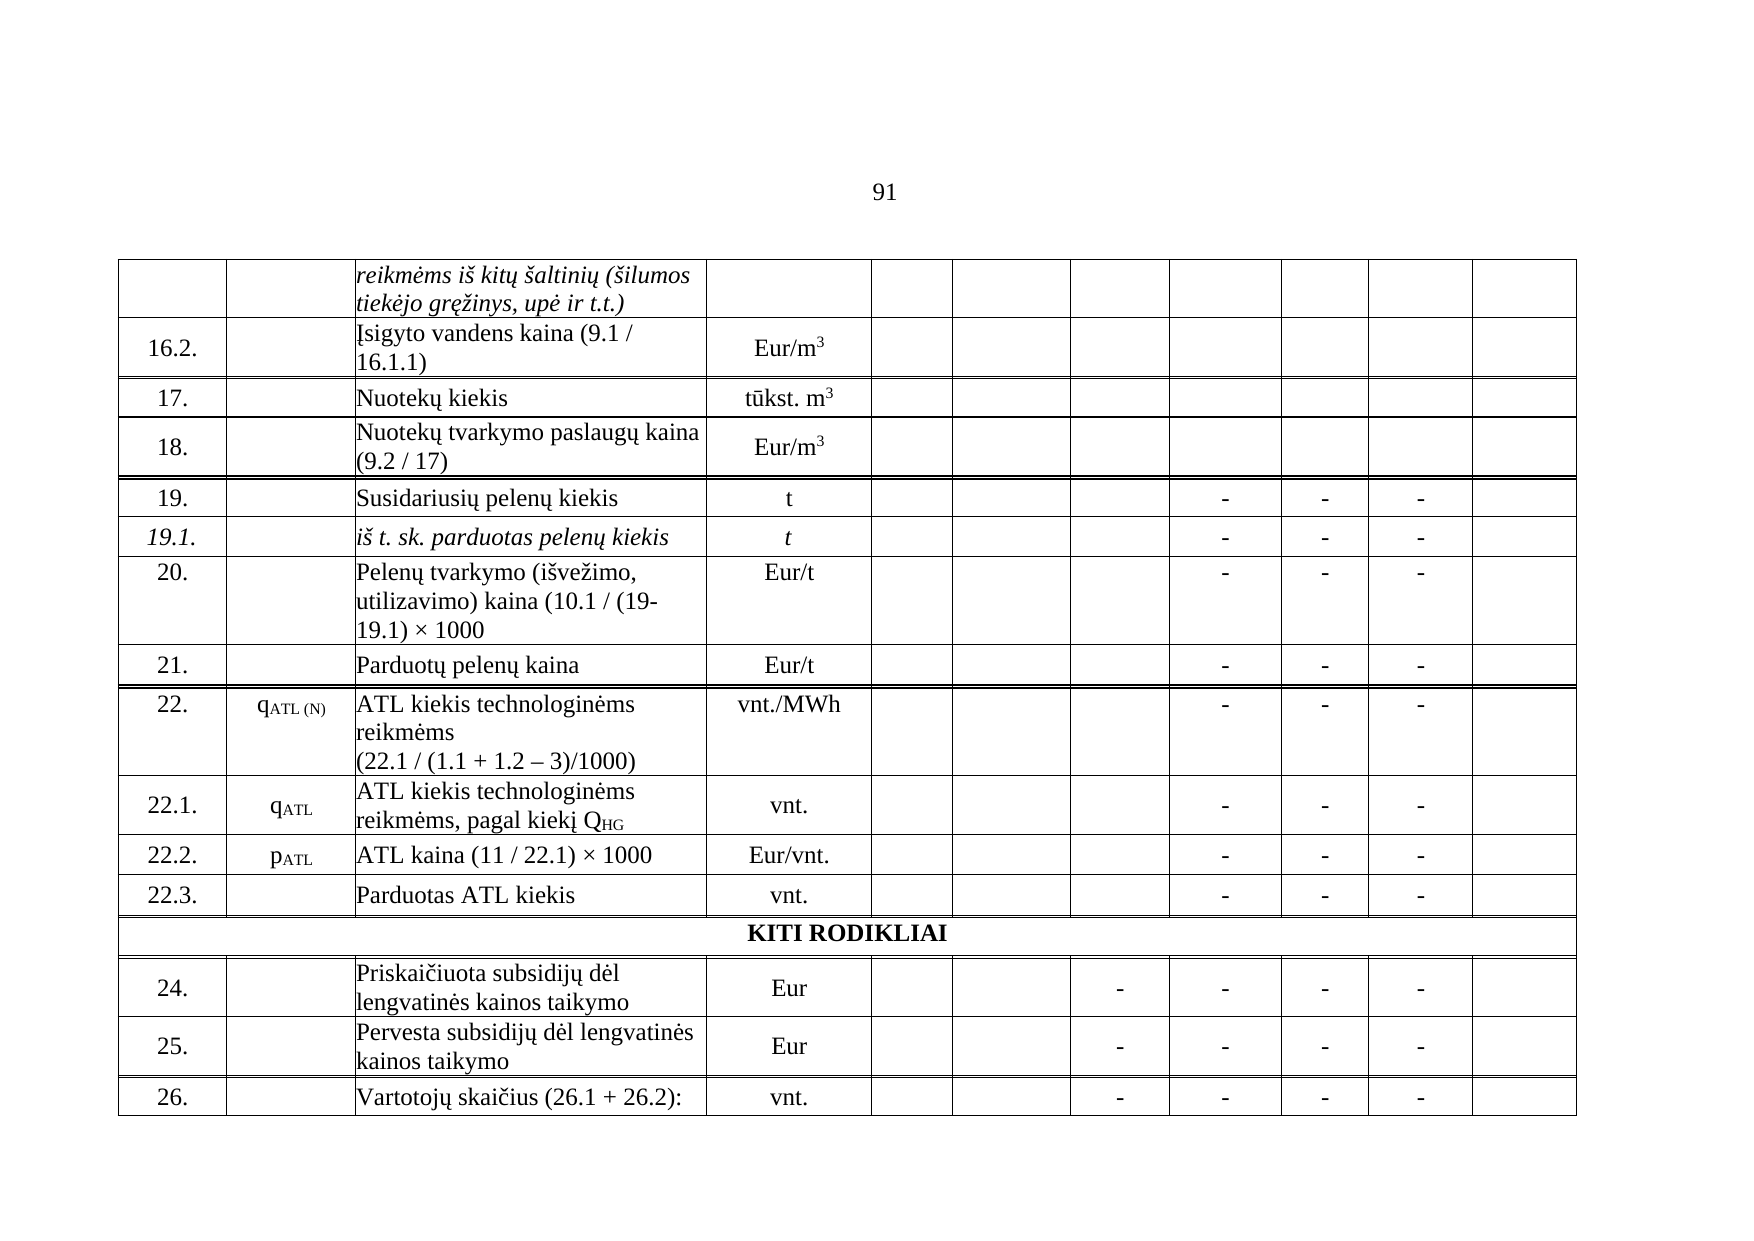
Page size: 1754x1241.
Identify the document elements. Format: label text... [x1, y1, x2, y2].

table_cell [872, 875, 952, 915]
table_cell - [1282, 645, 1368, 684]
table_cell [227, 959, 355, 1016]
table_cell - [1282, 1078, 1368, 1115]
table_cell [1473, 379, 1576, 416]
table_cell [227, 480, 355, 516]
table_cell 19. [119, 480, 226, 516]
table_cell [1473, 318, 1576, 376]
table_cell [872, 645, 952, 684]
table_cell [1071, 776, 1169, 833]
table_cell - [1282, 517, 1368, 556]
table_cell [1071, 689, 1169, 775]
table_cell qATL [227, 776, 355, 833]
table_cell - [1071, 1078, 1169, 1115]
table_cell - [1282, 875, 1368, 915]
table_cell [953, 418, 1070, 475]
table_cell [953, 689, 1070, 775]
table_cell [872, 418, 952, 475]
table_cell tūkst. m3 [707, 379, 871, 416]
table_cell [227, 645, 355, 684]
table_cell [1170, 418, 1281, 475]
table_cell [953, 959, 1070, 1016]
table_cell [1473, 1017, 1576, 1074]
table_cell [953, 318, 1070, 376]
table_cell Pelenų tvarkymo (išvežimo, utilizavimo) kaina (10.1 / (19-19.1) × 1000 [356, 557, 706, 643]
table_cell [872, 557, 952, 643]
table_cell - [1170, 875, 1281, 915]
table_cell - [1170, 776, 1281, 833]
table_cell 24. [119, 959, 226, 1016]
table_cell [872, 1017, 952, 1074]
table_cell [953, 379, 1070, 416]
table_cell Parduotas ATL kiekis [356, 875, 706, 915]
table_cell - [1170, 557, 1281, 643]
table_cell Eur [707, 1017, 871, 1074]
table_cell vnt. [707, 776, 871, 833]
table_cell [953, 517, 1070, 556]
table_cell [1170, 318, 1281, 376]
table_cell 18. [119, 418, 226, 475]
table_cell [1071, 260, 1169, 317]
table_cell vnt. [707, 1078, 871, 1115]
table_cell [1071, 645, 1169, 684]
table_cell [953, 1017, 1070, 1074]
table_cell ATL kiekis technologinėms reikmėms, pagal kiekį QHG [356, 776, 706, 833]
table_cell Priskaičiuota subsidijų dėl lengvatinės kainos taikymo [356, 959, 706, 1016]
table_cell [953, 875, 1070, 915]
table_cell - [1282, 480, 1368, 516]
table_cell [1473, 480, 1576, 516]
table_cell 22. [119, 689, 226, 775]
table_cell - [1282, 689, 1368, 775]
table_cell Nuotekų kiekis [356, 379, 706, 416]
table_cell 19.1. [119, 517, 226, 556]
table_cell [1473, 517, 1576, 556]
table_cell [1071, 379, 1169, 416]
table_cell [872, 1078, 952, 1115]
table_cell [1369, 379, 1472, 416]
table_cell [1369, 260, 1472, 317]
table_cell [227, 1078, 355, 1115]
table_cell [953, 835, 1070, 874]
table_cell [1071, 418, 1169, 475]
table_cell [707, 260, 871, 317]
table_cell [872, 689, 952, 775]
table_cell [953, 260, 1070, 317]
table_cell [1369, 318, 1472, 376]
table_cell [1071, 318, 1169, 376]
table_cell - [1369, 1017, 1472, 1074]
table_cell iš t. sk. parduotas pelenų kiekis [356, 517, 706, 556]
table_cell Eur/m3 [707, 318, 871, 376]
table_cell [1473, 776, 1576, 833]
table_cell - [1282, 776, 1368, 833]
table_cell [1473, 418, 1576, 475]
table_cell - [1369, 645, 1472, 684]
table_cell - [1170, 1017, 1281, 1074]
table_cell [1473, 959, 1576, 1016]
table_cell [227, 557, 355, 643]
table_cell [227, 260, 355, 317]
table_cell [227, 1017, 355, 1074]
table_cell qATL (N) [227, 689, 355, 775]
table_cell - [1170, 480, 1281, 516]
table_cell [1369, 418, 1472, 475]
table_cell pATL [227, 835, 355, 874]
table_cell - [1369, 517, 1472, 556]
table_cell [953, 776, 1070, 833]
table_cell [872, 318, 952, 376]
table_cell [119, 260, 226, 317]
table_cell - [1071, 959, 1169, 1016]
table_cell 25. [119, 1017, 226, 1074]
table_cell [872, 835, 952, 874]
table_cell [1170, 379, 1281, 416]
table_cell [953, 1078, 1070, 1115]
table_cell [1473, 689, 1576, 775]
table_cell [953, 645, 1070, 684]
table_cell - [1170, 835, 1281, 874]
table_cell [1282, 260, 1368, 317]
table_cell [1282, 318, 1368, 376]
table_cell [872, 480, 952, 516]
table_cell Eur/m3 [707, 418, 871, 475]
table_cell [1282, 379, 1368, 416]
table_cell - [1071, 1017, 1169, 1074]
table_cell Eur [707, 959, 871, 1016]
table_cell - [1369, 689, 1472, 775]
table_cell [227, 318, 355, 376]
table_cell ATL kiekis technologinėms reikmėms (22.1 / (1.1 + 1.2 – 3)/1000) [356, 689, 706, 775]
table_cell - [1282, 959, 1368, 1016]
table_cell [1473, 260, 1576, 317]
table_cell [1473, 835, 1576, 874]
table_cell Vartotojų skaičius (26.1 + 26.2): [356, 1078, 706, 1115]
table_cell [872, 379, 952, 416]
table_cell - [1282, 557, 1368, 643]
table_cell [227, 517, 355, 556]
table_cell 21. [119, 645, 226, 684]
table_cell Nuotekų tvarkymo paslaugų kaina (9.2 / 17) [356, 418, 706, 475]
table_cell Eur/vnt. [707, 835, 871, 874]
table_cell - [1369, 1078, 1472, 1115]
table_cell - [1170, 689, 1281, 775]
table_cell [1071, 835, 1169, 874]
table_cell vnt. [707, 875, 871, 915]
table_cell [1473, 1078, 1576, 1115]
table_cell - [1369, 835, 1472, 874]
table_cell [872, 517, 952, 556]
table_cell 17. [119, 379, 226, 416]
table_cell [872, 776, 952, 833]
table_cell - [1369, 480, 1472, 516]
table_cell [1473, 875, 1576, 915]
table_cell [1071, 557, 1169, 643]
table_cell KITI RODIKLIAI [119, 918, 1576, 955]
table_cell - [1282, 835, 1368, 874]
table_cell [1473, 645, 1576, 684]
table_cell - [1170, 645, 1281, 684]
table_cell Pervesta subsidijų dėl lengvatinės kainos taikymo [356, 1017, 706, 1074]
table_cell ATL kaina (11 / 22.1) × 1000 [356, 835, 706, 874]
table_cell [1071, 480, 1169, 516]
table_cell - [1282, 1017, 1368, 1074]
table_cell Eur/t [707, 557, 871, 643]
table_cell 22.2. [119, 835, 226, 874]
table_cell [872, 959, 952, 1016]
table_cell t [707, 517, 871, 556]
table_cell reikmėms iš kitų šaltinių (šilumos tiekėjo gręžinys, upė ir t.t.) [356, 260, 706, 317]
table_cell Parduotų pelenų kaina [356, 645, 706, 684]
table_cell 16.2. [119, 318, 226, 376]
table_cell - [1369, 776, 1472, 833]
table_cell vnt./MWh [707, 689, 871, 775]
table_cell - [1170, 959, 1281, 1016]
table_cell t [707, 480, 871, 516]
table_cell [227, 875, 355, 915]
table_cell 22.1. [119, 776, 226, 833]
table_cell - [1369, 959, 1472, 1016]
table_cell [1282, 418, 1368, 475]
table_cell [227, 379, 355, 416]
table_cell 20. [119, 557, 226, 643]
table_cell [1071, 517, 1169, 556]
table_cell [227, 418, 355, 475]
table_cell [953, 480, 1070, 516]
table_cell - [1369, 875, 1472, 915]
table_cell [953, 557, 1070, 643]
table_cell Įsigyto vandens kaina (9.1 / 16.1.1) [356, 318, 706, 376]
table_cell [1071, 875, 1169, 915]
table_cell - [1170, 517, 1281, 556]
table_cell Susidariusių pelenų kiekis [356, 480, 706, 516]
table_cell [1170, 260, 1281, 317]
table_cell 26. [119, 1078, 226, 1115]
table_cell [872, 260, 952, 317]
table_cell [1473, 557, 1576, 643]
table_cell - [1369, 557, 1472, 643]
table_cell 22.3. [119, 875, 226, 915]
table_cell - [1170, 1078, 1281, 1115]
table_cell Eur/t [707, 645, 871, 684]
